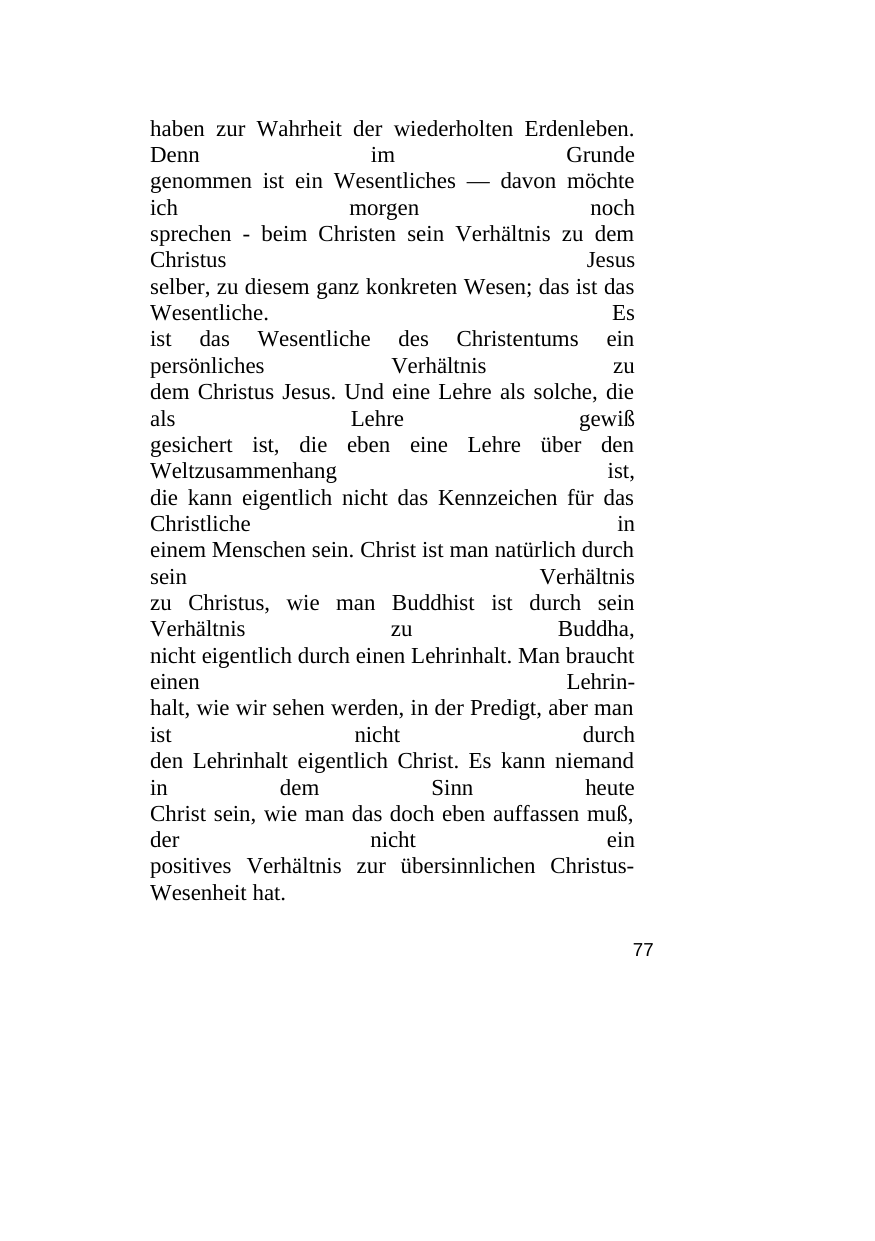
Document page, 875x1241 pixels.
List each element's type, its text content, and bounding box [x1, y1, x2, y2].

text 77 [633, 939, 749, 960]
text haben zur Wahrheit der wiederholten Erdenleben. Denn im Grunde genommen ist ein Wesentliches — davon möchte ich morgen noch sprechen - beim Christen sein Verhältnis zu dem Christus Jesus selber, zu diesem ganz konkreten Wesen; das ist das Wesentliche. Es ist das Wesentliche des Christentums ein persönliches Verhältnis zu dem Christus Jesus. Und eine Lehre als solche, die als Lehre gewiß gesichert ist, die eben eine Lehre über den Weltzusammenhang ist, die kann eigentlich nicht das Kennzeichen für das Christliche in einem Menschen sein. Christ ist man natürlich durch sein Verhältnis zu Christus, wie man Buddhist ist durch sein Verhältnis zu Buddha, nicht eigentlich durch einen Lehrinhalt. Man braucht einen Lehrin- halt, wie wir sehen werden, in der Predigt, aber man ist nicht durch den Lehrinhalt eigentlich Christ. Es kann niemand in dem Sinn heute Christ sein, wie man das doch eben auffassen muß, der nicht ein positives Verhältnis zur übersinnlichen Christus-Wesenheit hat. [150, 115, 635, 905]
